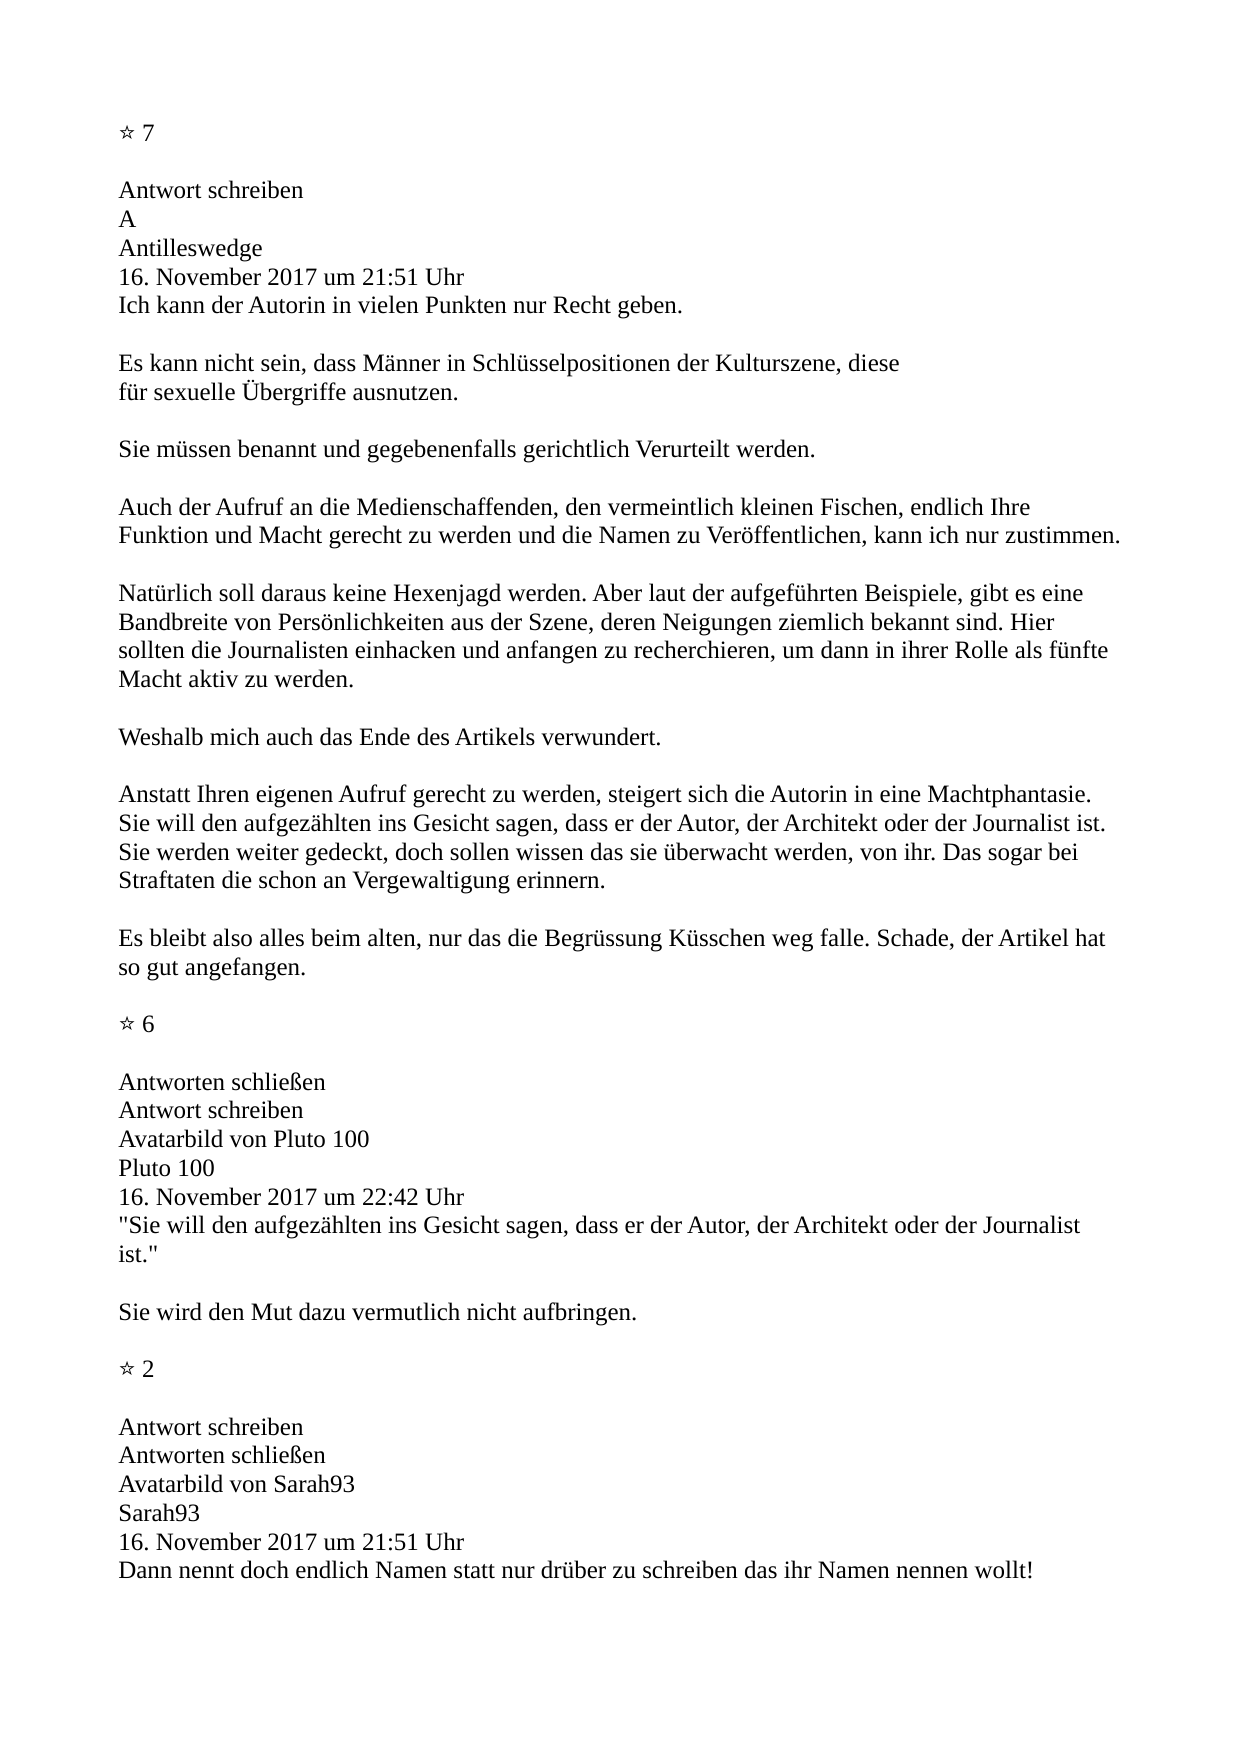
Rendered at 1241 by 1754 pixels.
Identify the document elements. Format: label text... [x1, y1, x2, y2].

text Sie müssen benannt und gegebenenfalls gerichtlich Verurteilt werden. [118, 434, 1122, 463]
text Antworten schließen [118, 1441, 1122, 1469]
text Sarah93 [118, 1498, 1122, 1527]
text Antwort schreiben [118, 1096, 1122, 1124]
text Ich kann der Autorin in vielen Punkten nur Recht geben. [118, 291, 1122, 319]
text A [118, 204, 1122, 233]
text Dann nennt doch endlich Namen statt nur drüber zu schreiben das ihr Namen nennen wollt! [118, 1556, 1122, 1584]
text für sexuelle Übergriffe ausnutzen. [118, 377, 1122, 406]
text Antwort schreiben [118, 176, 1122, 204]
text Natürlich soll daraus keine Hexenjagd werden. Aber laut der aufgeführten Beispiele, gibt es eine Bandbreite von Persönlichkeiten aus der Szene, deren Neigungen ziemlich bekannt sind. Hier sollten die Journalisten einhacken und anfangen zu recherchieren, um dann in ihrer Rolle als fünfte Macht aktiv zu werden. [118, 578, 1122, 693]
text Es bleibt also alles beim alten, nur das die Begrüssung Küsschen weg falle. Schade, der Artikel hat so gut angefangen. [118, 923, 1122, 981]
text 16. November 2017 um 21:51 Uhr [118, 1527, 1122, 1556]
text 16. November 2017 um 21:51 Uhr [118, 262, 1122, 291]
text Weshalb mich auch das Ende des Artikels verwundert. [118, 722, 1122, 751]
text ⭐️ 6 [118, 1009, 1122, 1038]
text Antilleswedge [118, 233, 1122, 262]
text Avatarbild von Pluto 100 [118, 1124, 1122, 1153]
text Sie wird den Mut dazu vermutlich nicht aufbringen. [118, 1297, 1122, 1326]
text Antworten schließen [118, 1067, 1122, 1096]
text Es kann nicht sein, dass Männer in Schlüsselpositionen der Kulturszene, diese [118, 348, 1122, 377]
text Anstatt Ihren eigenen Aufruf gerecht zu werden, steigert sich die Autorin in eine Machtphantasie. Sie will den aufgezählten ins Gesicht sagen, dass er der Autor, der Architekt oder der Journalist ist. Sie werden weiter gedeckt, doch sollen wissen das sie überwacht werden, von ihr. Das sogar bei Straftaten die schon an Vergewaltigung erinnern. [118, 779, 1122, 894]
text 16. November 2017 um 22:42 Uhr [118, 1182, 1122, 1211]
text Auch der Aufruf an die Medienschaffenden, den vermeintlich kleinen Fischen, endlich Ihre Funktion und Macht gerecht zu werden und die Namen zu Veröffentlichen, kann ich nur zustimmen. [118, 492, 1122, 549]
text Antwort schreiben [118, 1412, 1122, 1441]
text Avatarbild von Sarah93 [118, 1469, 1122, 1498]
text "Sie will den aufgezählten ins Gesicht sagen, dass er der Autor, der Architekt oder der Journalist ist." [118, 1211, 1122, 1268]
text Pluto 100 [118, 1153, 1122, 1182]
text ⭐️ 2 [118, 1354, 1122, 1383]
text ⭐️ 7 [118, 118, 1122, 147]
